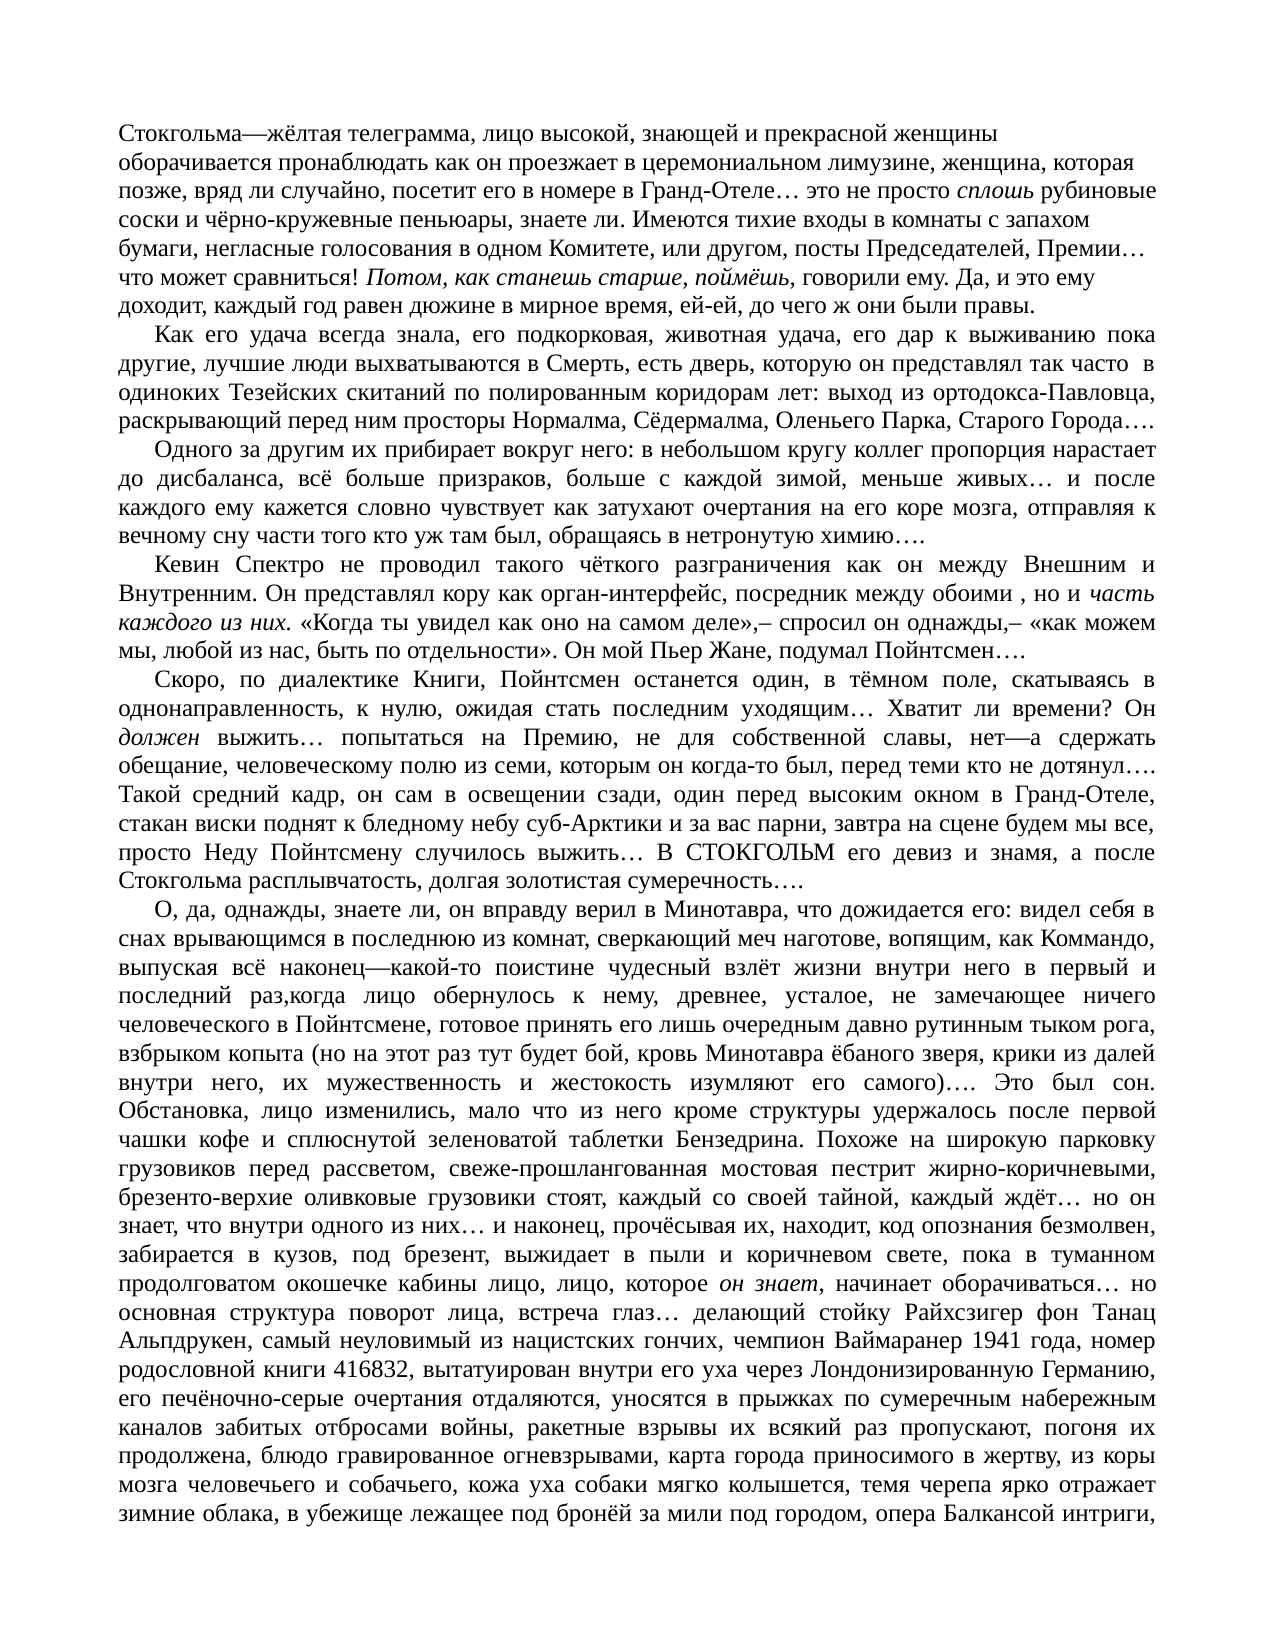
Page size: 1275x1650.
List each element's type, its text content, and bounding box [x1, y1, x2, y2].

text Одного за другим их прибирает вокруг него: в небольшом кругу коллег пропорция нарастает до дисбаланса, всё больше призраков, больше с каждой зимой, меньше живых… и после каждого ему кажется словно чувствует как затухают очертания на его коре мозга, отправляя к вечному сну части того кто уж там был, обращаясь в нетронутую химию…. [118, 434, 1157, 549]
text Стокгольма—жёлтая телеграмма, лицо высокой, знающей и прекрасной женщины оборачивается пронаблюдать как он проезжает в церемониальном лимузине, женщина, которая позже, вряд ли случайно, посетит его в номере в Гранд-Отеле… это не просто сплошь рубиновые соски и чёрно-кружевные пеньюары, знаете ли. Имеются тихие входы в комнаты с запахом бумаги, негласные голосования в одном Комитете, или другом, посты Председателей, Премии… что может сравниться! Потом, как станешь старше, поймёшь, говорили ему. Да, и это ему доходит, каждый год равен дюжине в мирное время, ей-ей, до чего ж они были правы. [118, 118, 1157, 319]
text Скоро, по диалектике Книги, Пойнтсмен останется один, в тёмном поле, скатываясь в однонаправленность, к нулю, ожидая стать последним уходящим… Хватит ли времени? Он должен выжить… попытаться на Премию, не для собственной славы, нет—а сдержать обещание, человеческому полю из семи, которым он когда-то был, перед теми кто не дотянул…. Такой средний кадр, он сам в освещении сзади, один перед высоким окном в Гранд-Отеле, стакан виски поднят к бледному небу суб-Арктики и за вас парни, завтра на сцене будем мы все, просто Неду Пойнтсмену случилось выжить… В СТОКГОЛЬМ его девиз и знамя, а после Стокгольма расплывчатость, долгая золотистая сумеречность…. [118, 664, 1157, 894]
text О, да, однажды, знаете ли, он вправду верил в Минотавра, что дожидается его: видел себя в снах врывающимся в последнюю из комнат, сверкающий меч наготове, вопящим, как Коммандо, выпуская всё наконец—какой-то поистине чудесный взлёт жизни внутри него в первый и последний раз,когда лицо обернулось к нему, древнее, усталое, не замечающее ничего человеческого в Пойнтсмене, готовое принять его лишь очередным давно рутинным тыком рога, взбрыком копыта (но на этот раз тут будет бой, кровь Минотавра ёбаного зверя, крики из далей внутри него, их мужественность и жестокость изумляют его самого)…. Это был сон. Обстановка, лицо изменились, мало что из него кроме структуры удержалось после первой чашки кофе и сплюснутой зеленоватой таблетки Бензедрина. Похоже на широкую парковку грузовиков перед рассветом, свеже-прошлангованная мостовая пестрит жирно-коричневыми, брезенто-верхие оливковые грузовики стоят, каждый со своей тайной, каждый ждёт… но он знает, что внутри одного из них… и наконец, прочёсывая их, находит, код опознания безмолвен, забирается в кузов, под брезент, выжидает в пыли и коричневом свете, пока в туманном продолговатом окошечке кабины лицо, лицо, которое он знает, начинает оборачиваться… но основная структура поворот лица, встреча глаз… делающий стойку Райхсзигер фон Танац Альпдрукен, самый неуловимый из нацистских гончих, чемпион Ваймаранер 1941 года, номер родословной книги 416832, вытатуирован внутри его уха через Лондонизированную Германию, его печёночно-серые очертания отдаляются, уносятся в прыжках по сумеречным набережным каналов забитых отбросами войны, ракетные взрывы их всякий раз пропускают, погоня их продолжена, блюдо гравированное огневзрывами, карта города приносимого в жертву, из коры мозга человечьего и собачьего, кожа уха собаки мягко колышется, темя черепа ярко отражает зимние облака, в убежище лежащее под бронёй за мили под городом, опера Балкансой интриги, [118, 894, 1157, 1527]
text Как его удача всегда знала, его подкорковая, животная удача, его дар к выживанию пока другие, лучшие люди выхватываются в Смерть, есть дверь, которую он представлял так часто в одиноких Тезейских скитаний по полированным коридорам лет: выход из ортодокса-Павловца, раскрывающий перед ним просторы Нормалма, Сёдермалма, Оленьего Парка, Старого Города…. [118, 319, 1157, 434]
text Кевин Спектро не проводил такого чёткого разграничения как он между Внешним и Внутренним. Он представлял кору как орган-интерфейс, посредник между обоими , но и часть каждого из них. «Когда ты увидел как оно на самом деле»,– спросил он однажды,– «как можем мы, любой из нас, быть по отдельности». Он мой Пьер Жане, подумал Пойнтсмен…. [118, 549, 1157, 664]
